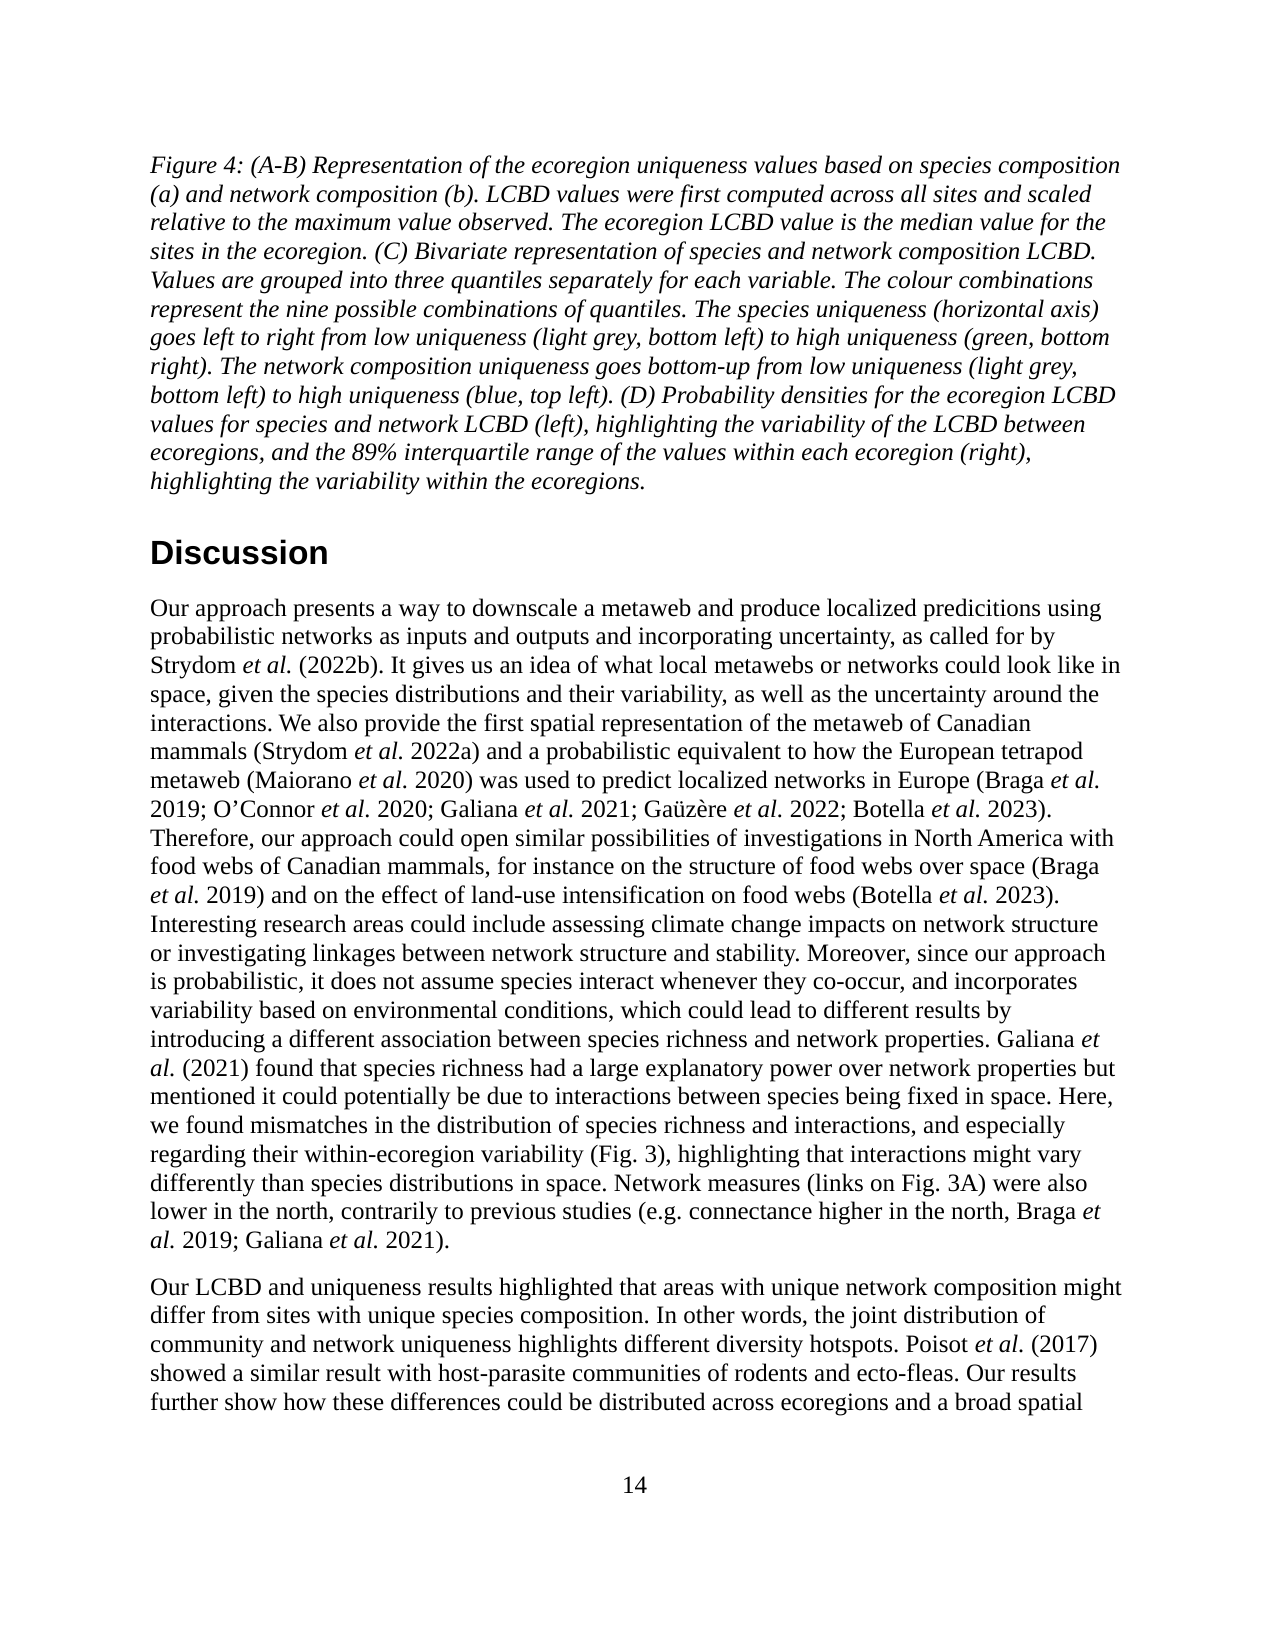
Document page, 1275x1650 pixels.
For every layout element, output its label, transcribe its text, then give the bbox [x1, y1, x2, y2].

text Figure 4: (A-B) Representation of the ecoregion uniqueness values based on species composition (a) and network composition (b). LCBD values were first computed across all sites and scaled relative to the maximum value observed. The ecoregion LCBD value is the median value for the sites in the ecoregion. (C) Bivariate representation of species and network composition LCBD. Values are grouped into three quantiles separately for each variable. The colour combinations represent the nine possible combinations of quantiles. The species uniqueness (horizontal axis) goes left to right from low uniqueness (light grey, bottom left) to high uniqueness (green, bottom right). The network composition uniqueness goes bottom-up from low uniqueness (light grey, bottom left) to high uniqueness (blue, top left). (D) Probability densities for the ecoregion LCBD values for species and network LCBD (left), highlighting the variability of the LCBD between ecoregions, and the 89% interquartile range of the values within each ecoregion (right), highlighting the variability within the ecoregions. [150, 150, 1125, 495]
text Our approach presents a way to downscale a metaweb and produce localized predicitions using probabilistic networks as inputs and outputs and incorporating uncertainty, as called for by Strydom et al. (2022b). It gives us an idea of what local metawebs or networks could look like in space, given the species distributions and their variability, as well as the uncertainty around the interactions. We also provide the first spatial representation of the metaweb of Canadian mammals (Strydom et al. 2022a) and a probabilistic equivalent to how the European tetrapod metaweb (Maiorano et al. 2020) was used to predict localized networks in Europe (Braga et al. 2019; O’Connor et al. 2020; Galiana et al. 2021; Gaüzère et al. 2022; Botella et al. 2023). Therefore, our approach could open similar possibilities of investigations in North America with food webs of Canadian mammals, for instance on the structure of food webs over space (Braga et al. 2019) and on the effect of land-use intensification on food webs (Botella et al. 2023). Interesting research areas could include assessing climate change impacts on network structure or investigating linkages between network structure and stability. Moreover, since our approach is probabilistic, it does not assume species interact whenever they co-occur, and incorporates variability based on environmental conditions, which could lead to different results by introducing a different association between species richness and network properties. Galiana et al. (2021) found that species richness had a large explanatory power over network properties but mentioned it could potentially be due to interactions between species being fixed in space. Here, we found mismatches in the distribution of species richness and interactions, and especially regarding their within-ecoregion variability (Fig. 3), highlighting that interactions might vary differently than species distributions in space. Network measures (links on Fig. 3A) were also lower in the north, contrarily to previous studies (e.g. connectance higher in the north, Braga et al. 2019; Galiana et al. 2021). [150, 593, 1125, 1254]
text Our LCBD and uniqueness results highlighted that areas with unique network composition might differ from sites with unique species composition. In other words, the joint distribution of community and network uniqueness highlights different diversity hotspots. Poisot et al. (2017) showed a similar result with host-parasite communities of rodents and ecto-fleas. Our results further show how these differences could be distributed across ecoregions and a broad spatial [150, 1272, 1125, 1416]
subtitle Discussion [150, 532, 1125, 571]
